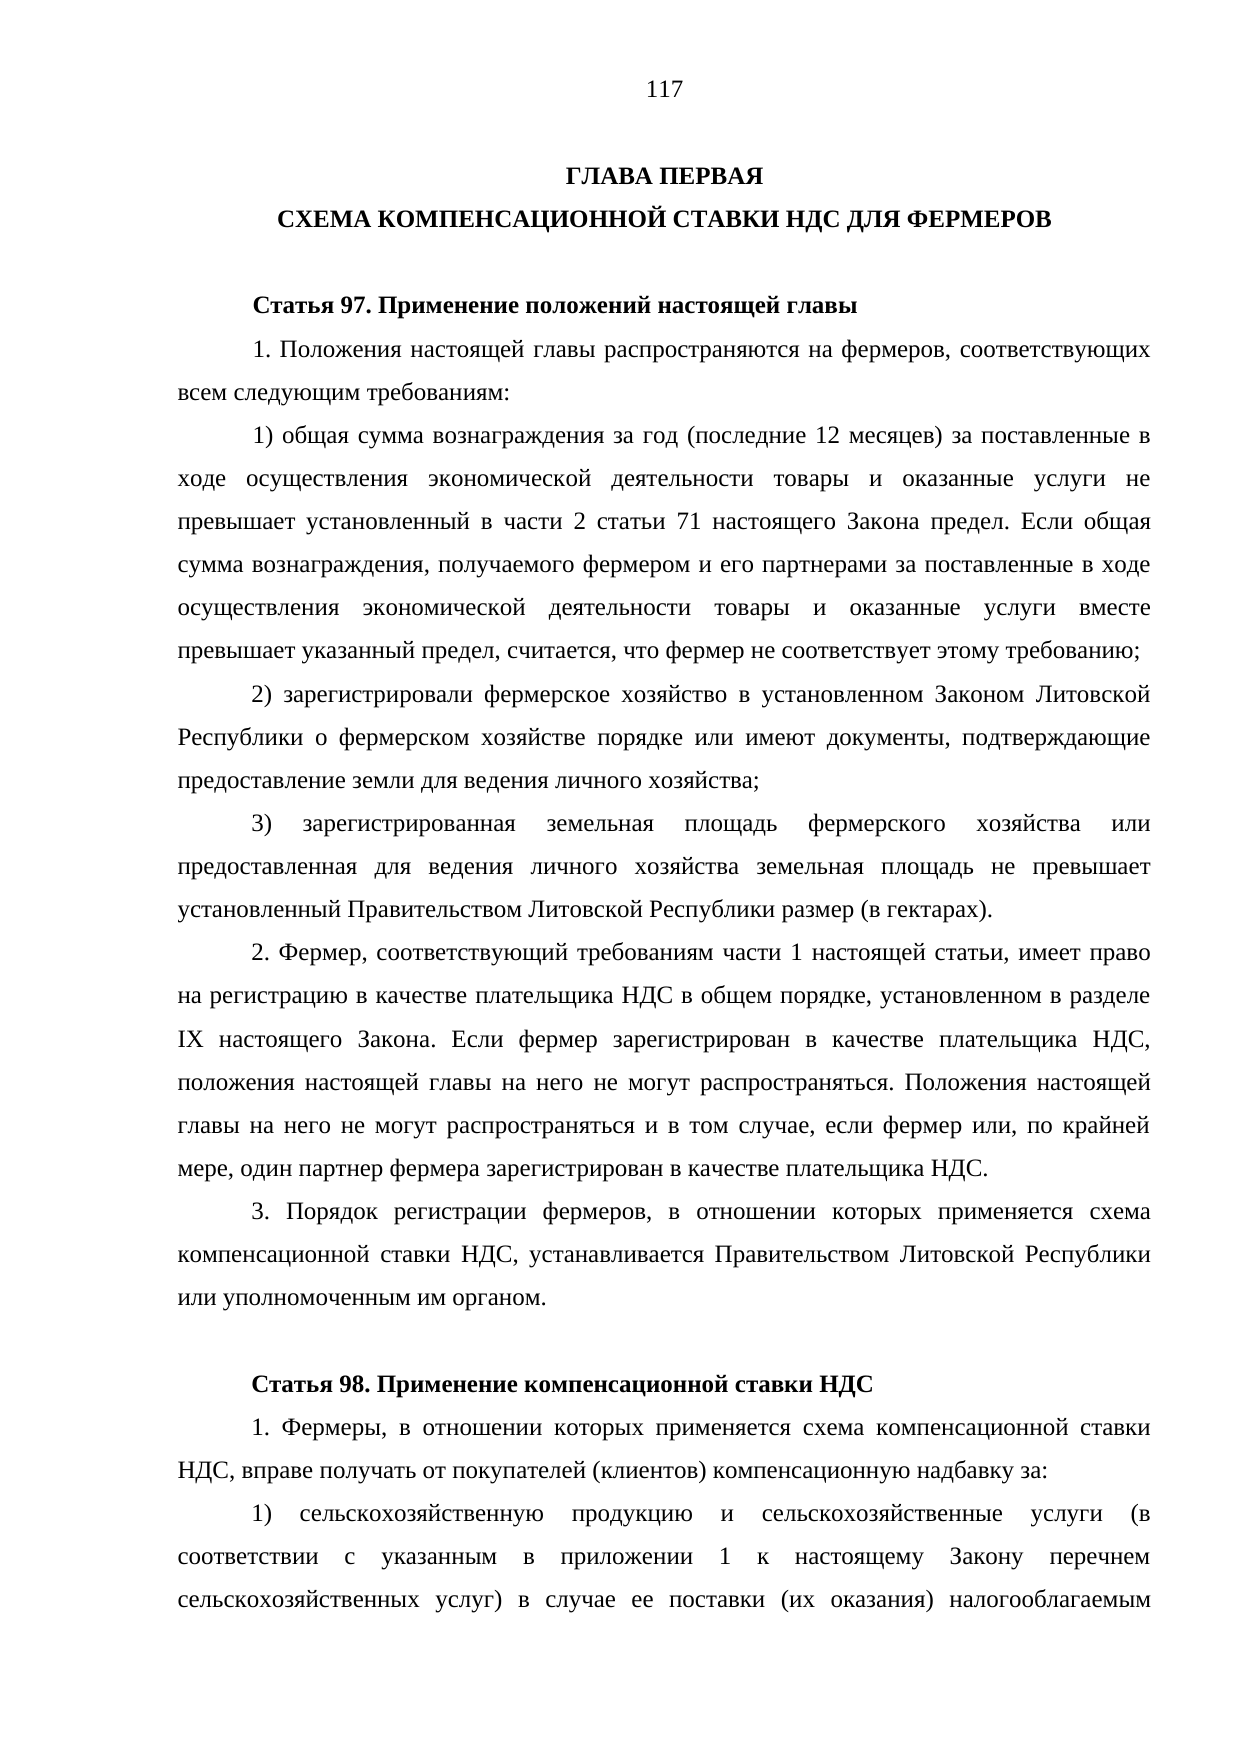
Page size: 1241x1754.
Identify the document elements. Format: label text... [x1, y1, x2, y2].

text СХЕМА КОМПЕНСАЦИОННОЙ СТАВКИ НДС ДЛЯ ФЕРМЕРОВ [177, 204, 1152, 233]
text 1. Положения настоящей главы распространяются на фермеров, соответствующих всем следующим требованиям: [177, 334, 1152, 406]
text Статья 98. Применение компенсационной ставки НДС [177, 1369, 1152, 1397]
text 1) сельскохозяйственную продукцию и сельскохозяйственные услуги (в соответствии с указанным в приложении 1 к настоящему Закону перечнем сельскохозяйственных услуг) в случае ее поставки (их оказания) налогооблагаемым [177, 1498, 1152, 1613]
text 3. Порядок регистрации фермеров, в отношении которых применяется схема компенсационной ставки НДС, устанавливается Правительством Литовской Республики или уполномоченным им органом. [177, 1196, 1152, 1311]
text Статья 97. Применение положений настоящей главы [177, 291, 1152, 319]
text 2) зарегистрировали фермерское хозяйство в установленном Законом Литовской Республики о фермерском хозяйстве порядке или имеют документы, подтверждающие предоставление земли для ведения личного хозяйства; [177, 679, 1152, 794]
text 1) общая сумма вознаграждения за год (последние 12 месяцев) за поставленные в ходе осуществления экономической деятельности товары и оказанные услуги не превышает установленный в части 2 статьи 71 настоящего Закона предел. Если общая сумма вознаграждения, получаемого фермером и его партнерами за поставленные в ходе осуществления экономической деятельности товары и оказанные услуги вместе превышает указанный предел, считается, что фермер не соответствует этому требованию; [177, 420, 1152, 664]
text 2. Фермер, соответствующий требованиям части 1 настоящей статьи, имеет право на регистрацию в качестве плательщика НДС в общем порядке, установленном в разделе IX настоящего Закона. Если фермер зарегистрирован в качестве плательщика НДС, положения настоящей главы на него не могут распространяться. Положения настоящей главы на него не могут распространяться и в том случае, если фермер или, по крайней мере, один партнер фермера зарегистрирован в качестве плательщика НДС. [177, 937, 1152, 1182]
text 1. Фермеры, в отношении которых применяется схема компенсационной ставки НДС, вправе получать от покупателей (клиентов) компенсационную надбавку за: [177, 1412, 1152, 1484]
text ГЛАВА ПЕРВАЯ [177, 161, 1152, 190]
text 3) зарегистрированная земельная площадь фермерского хозяйства или предоставленная для ведения личного хозяйства земельная площадь не превышает установленный Правительством Литовской Республики размер (в гектарах). [177, 808, 1152, 923]
